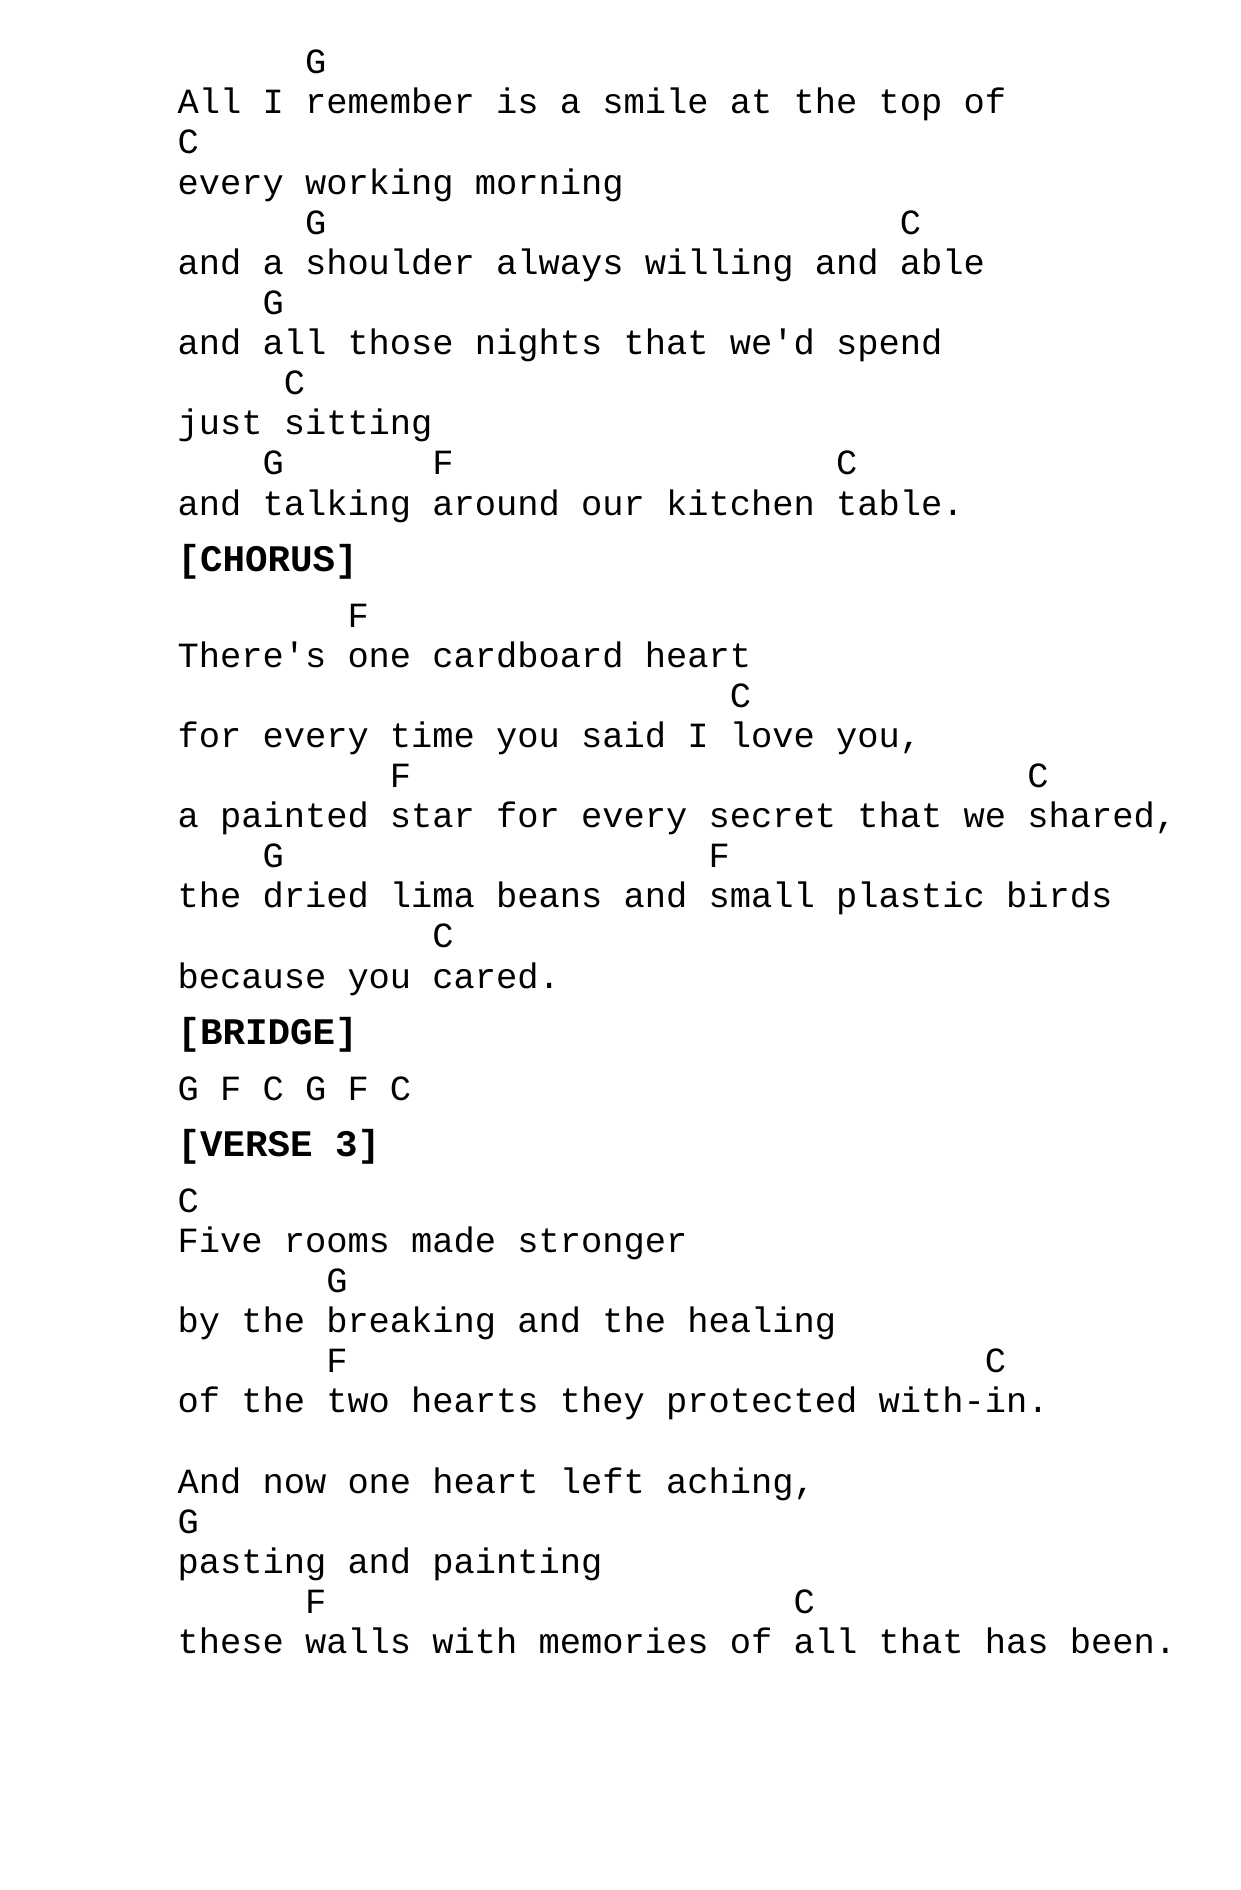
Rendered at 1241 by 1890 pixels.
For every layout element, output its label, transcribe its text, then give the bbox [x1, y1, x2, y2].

text because you cared. [177, 958, 1196, 999]
text for every time you said I love you, [177, 718, 1196, 758]
text pasting and painting [177, 1544, 1196, 1584]
text And now one heart left aching, [177, 1464, 1196, 1504]
text C [177, 918, 1196, 958]
text G [177, 44, 1196, 84]
text G [177, 1504, 1196, 1544]
text a painted star for every secret that we shared, [177, 798, 1196, 838]
text and a shoulder always willing and able [177, 245, 1196, 285]
text by the breaking and the healing [177, 1303, 1196, 1343]
text G [177, 1263, 1196, 1303]
text F [177, 598, 1196, 638]
text the dried lima beans and small plastic birds [177, 878, 1196, 918]
text F C [177, 758, 1196, 798]
text G C [177, 205, 1196, 245]
text C [177, 365, 1196, 405]
text G [177, 285, 1196, 325]
text G F C G F C [177, 1071, 1196, 1111]
text There's one cardboard heart [177, 638, 1196, 678]
text and all those nights that we'd spend [177, 325, 1196, 365]
text just sitting [177, 405, 1196, 445]
text Five rooms made stronger [177, 1223, 1196, 1263]
subtitle [CHORUS] [177, 540, 1196, 583]
text every working morning [177, 164, 1196, 205]
subtitle [VERSE 3] [177, 1126, 1196, 1168]
subtitle [BRIDGE] [177, 1013, 1196, 1056]
text these walls with memories of all that has been. [177, 1624, 1196, 1664]
text G F C [177, 445, 1196, 485]
text C [177, 678, 1196, 718]
text of the two hearts they protected with-in. [177, 1383, 1196, 1423]
text and talking around our kitchen table. [177, 485, 1196, 526]
text C [177, 124, 1196, 164]
text All I remember is a smile at the top of [177, 84, 1196, 124]
text G F [177, 838, 1196, 878]
text C [177, 1183, 1196, 1223]
text F C [177, 1584, 1196, 1624]
text F C [177, 1343, 1196, 1383]
